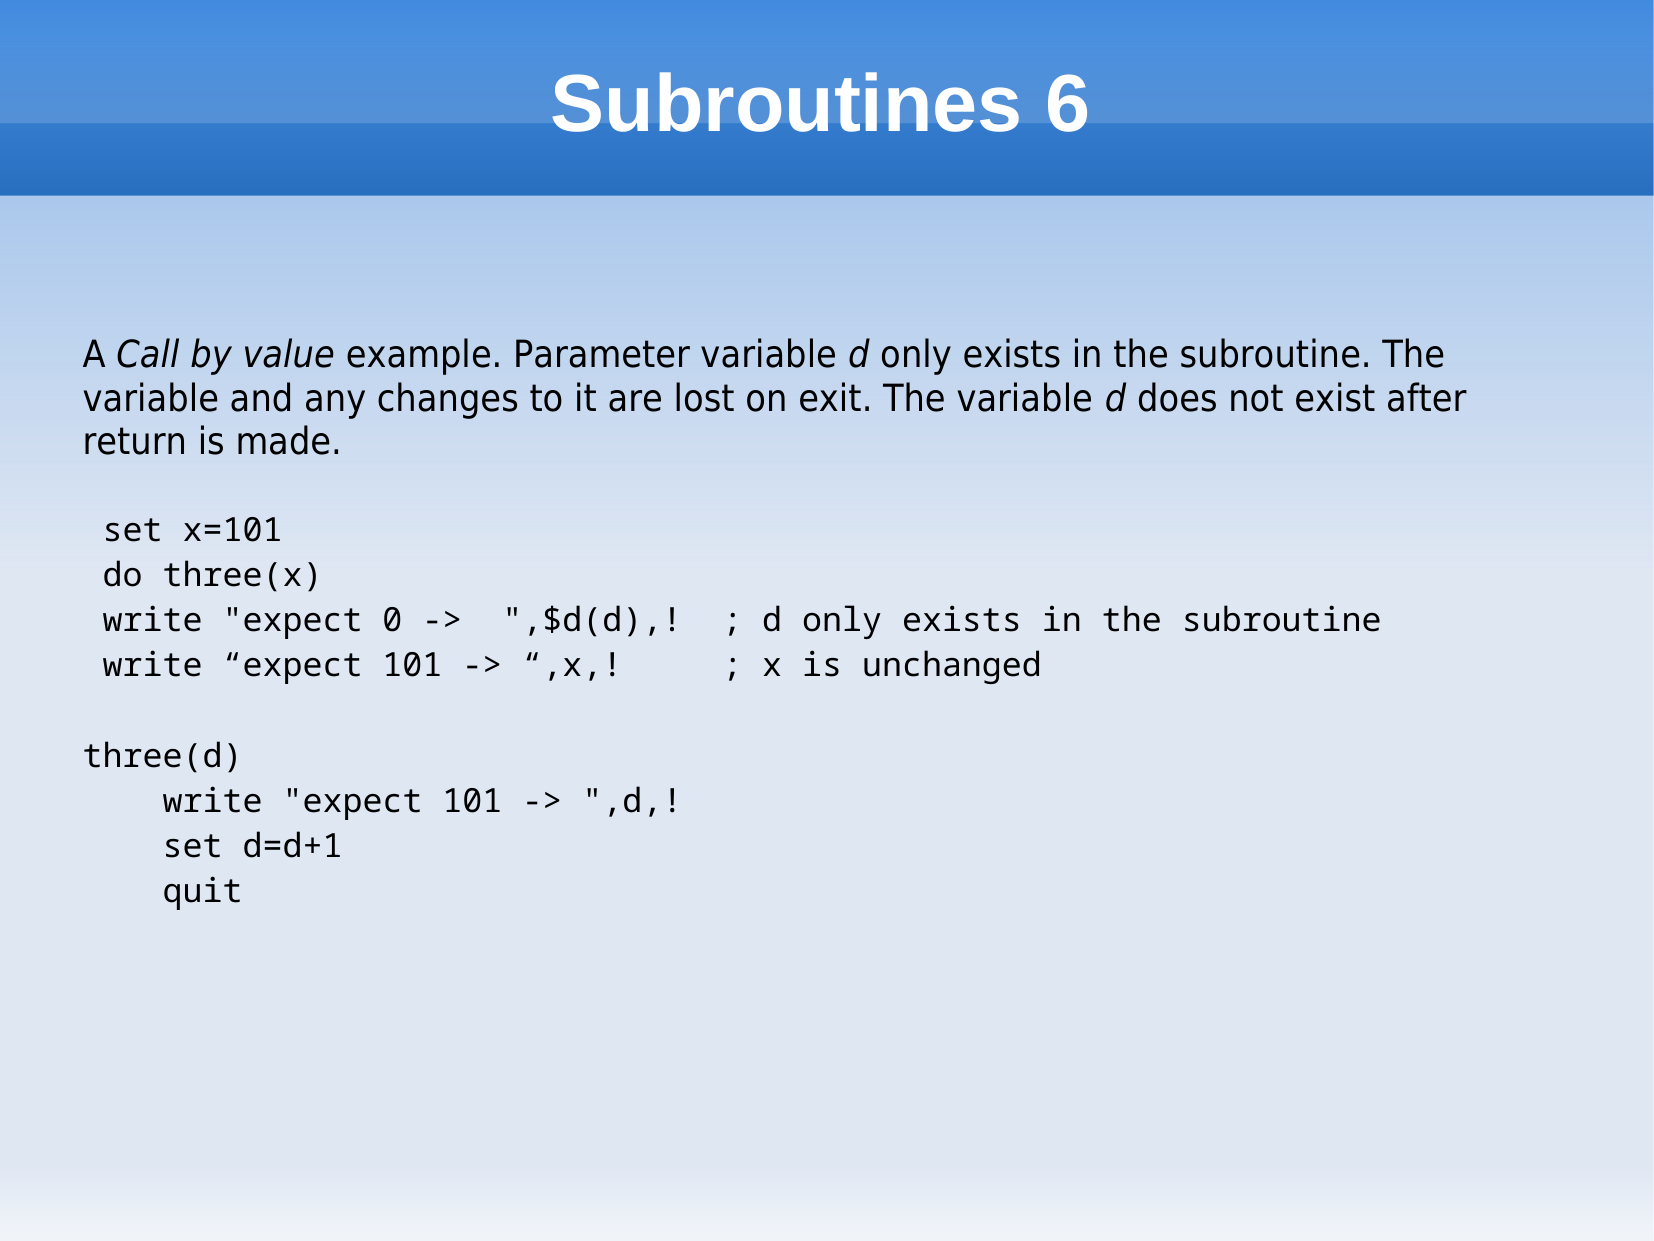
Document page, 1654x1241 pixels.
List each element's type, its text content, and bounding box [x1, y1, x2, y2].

subtitle A Call by value example. Parameter variable d only exists in the subroutine. The variable and any changes to it are lost on exit. The variable d does not exist after return is made. set x=101 do three(x) write "expect 0 -> ",$d(d),! ; d only exists in the subroutine write “expect 101 -> “,x,! ; x is unchanged three(d) write "expect 101 -> ",d,! set d=d+1 quit [82, 290, 1571, 1109]
picture [0, 0, 1654, 1241]
title Subroutines 6 [76, 0, 1565, 208]
